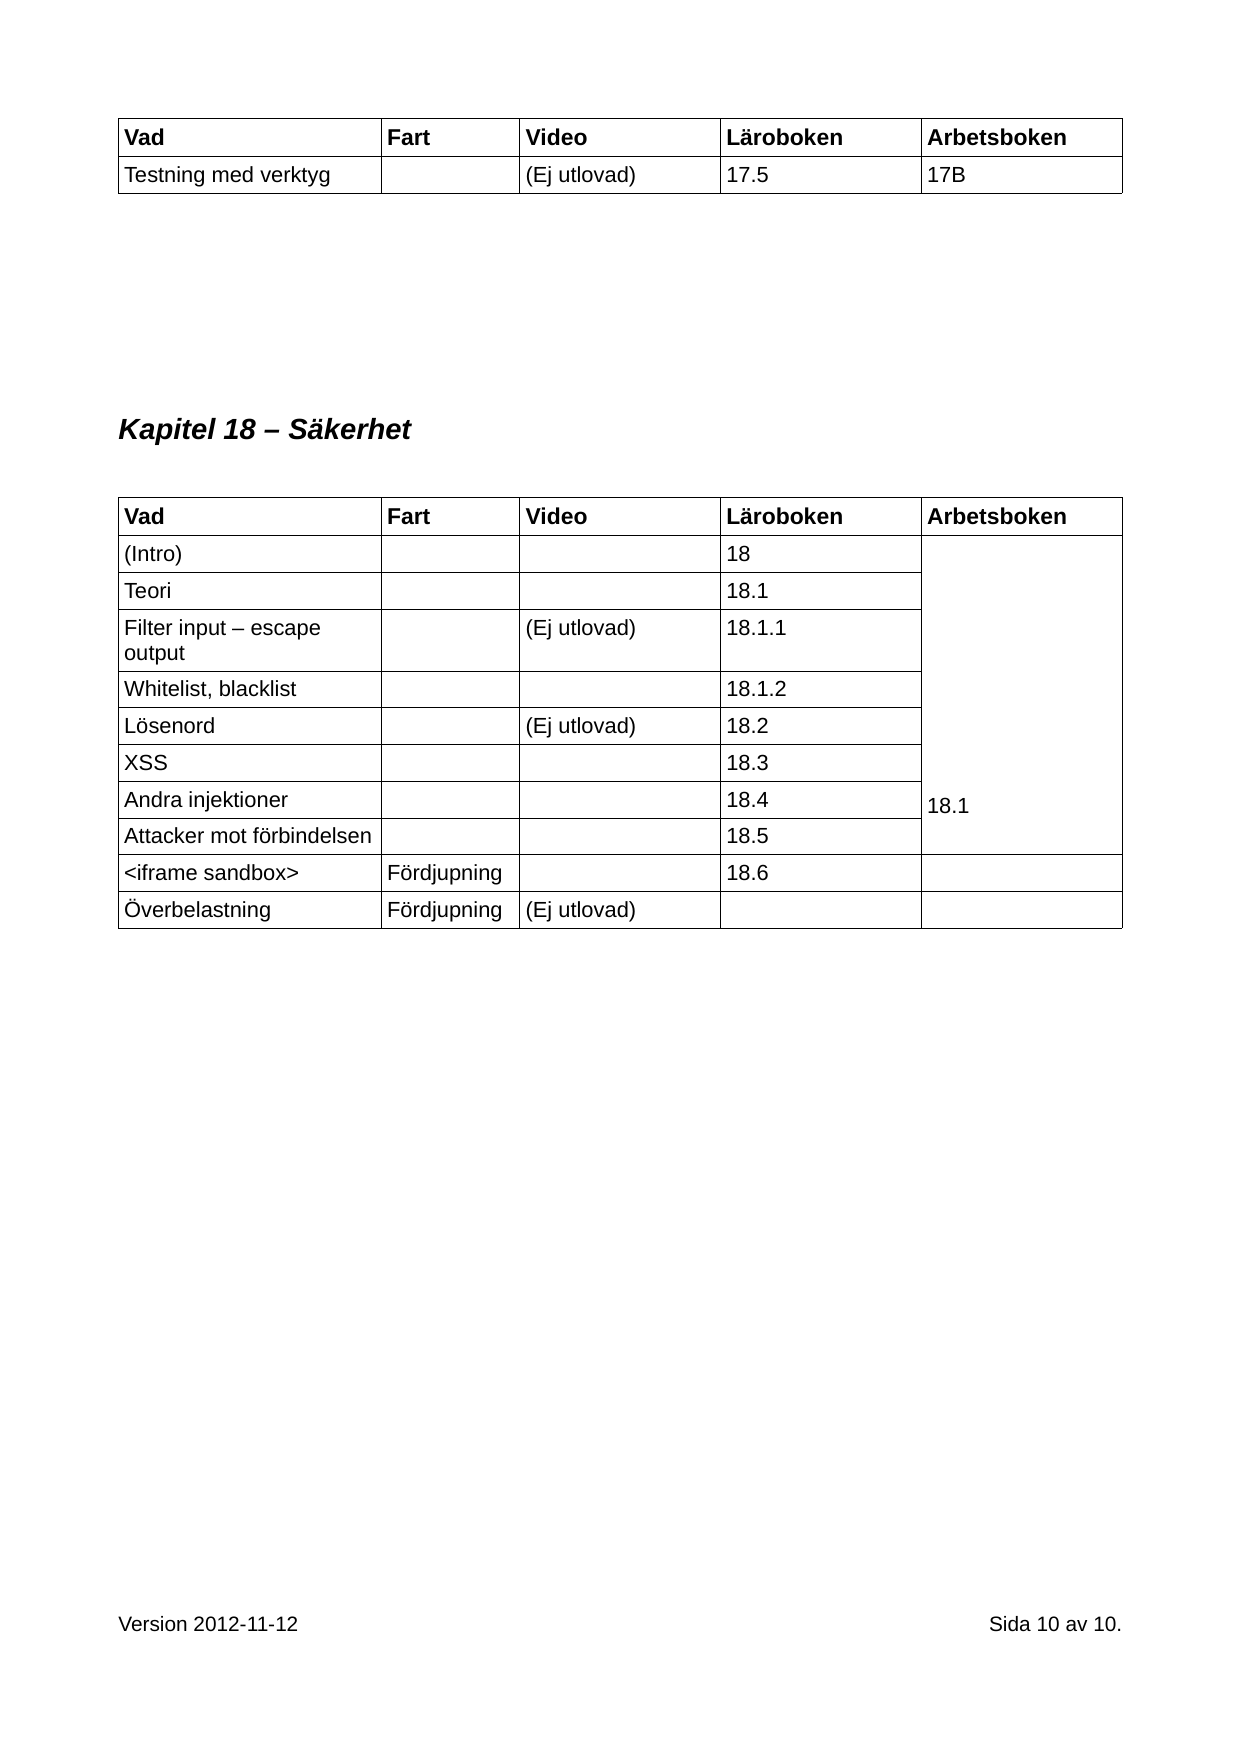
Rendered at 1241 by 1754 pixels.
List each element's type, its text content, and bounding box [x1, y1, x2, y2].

table_cell 18.3 [721, 745, 921, 781]
table_cell 18 [721, 536, 921, 572]
table_header Läroboken [721, 119, 921, 156]
table_header Arbetsboken [922, 119, 1122, 156]
table_cell 17.5 [721, 157, 921, 193]
table_cell 18.2 [721, 708, 921, 744]
table_cell [520, 573, 720, 608]
table_header Video [520, 498, 720, 535]
table_header Vad [119, 119, 381, 156]
table_cell Filter input – escape output [119, 610, 381, 671]
table_cell [382, 672, 519, 707]
table_header Läroboken [721, 498, 921, 535]
table_cell Attacker mot förbindelsen [119, 819, 381, 854]
table_cell [520, 819, 720, 854]
table_header Video [520, 119, 720, 156]
subtitle Kapitel 18 – Säkerhet [118, 412, 1122, 446]
table_cell [382, 573, 519, 608]
table_cell [382, 708, 519, 744]
table_cell 17B [922, 157, 1122, 193]
table_cell [382, 782, 519, 818]
table_header Vad [119, 498, 381, 535]
table_cell [922, 855, 1122, 891]
table_cell Lösenord [119, 708, 381, 744]
table_cell 18.5 [721, 819, 921, 854]
table_cell [382, 536, 519, 572]
table_cell Teori [119, 573, 381, 608]
table_cell (Ej utlovad) [520, 610, 720, 671]
table_cell [382, 819, 519, 854]
table_cell [382, 610, 519, 671]
table_cell XSS [119, 745, 381, 781]
table_header Fart [382, 119, 519, 156]
table_cell (Ej utlovad) [520, 708, 720, 744]
table_header Fart [382, 498, 519, 535]
table_cell [382, 745, 519, 781]
table_cell 18.1.1 [721, 610, 921, 671]
table_cell Fördjupning [382, 892, 519, 928]
table_cell Testning med verktyg [119, 157, 381, 193]
table_header Arbetsboken [922, 498, 1122, 535]
table_cell Andra injektioner [119, 782, 381, 818]
table_cell Överbelastning [119, 892, 381, 928]
table_cell Whitelist, blacklist [119, 672, 381, 707]
table_cell [922, 892, 1122, 928]
table_cell [382, 157, 519, 193]
table_cell [520, 782, 720, 818]
table_cell (Ej utlovad) [520, 892, 720, 928]
table_cell [520, 855, 720, 891]
table_cell 18.6 [721, 855, 921, 891]
table_cell [520, 536, 720, 572]
table_cell [520, 672, 720, 707]
table_cell 18.1 [922, 536, 1122, 854]
table_cell (Ej utlovad) [520, 157, 720, 193]
table_cell [721, 892, 921, 928]
table_cell 18.4 [721, 782, 921, 818]
table_cell Fördjupning [382, 855, 519, 891]
table_cell <iframe sandbox> [119, 855, 381, 891]
table_cell 18.1 [721, 573, 921, 608]
table_cell 18.1.2 [721, 672, 921, 707]
table_cell (Intro) [119, 536, 381, 572]
table_cell [520, 745, 720, 781]
